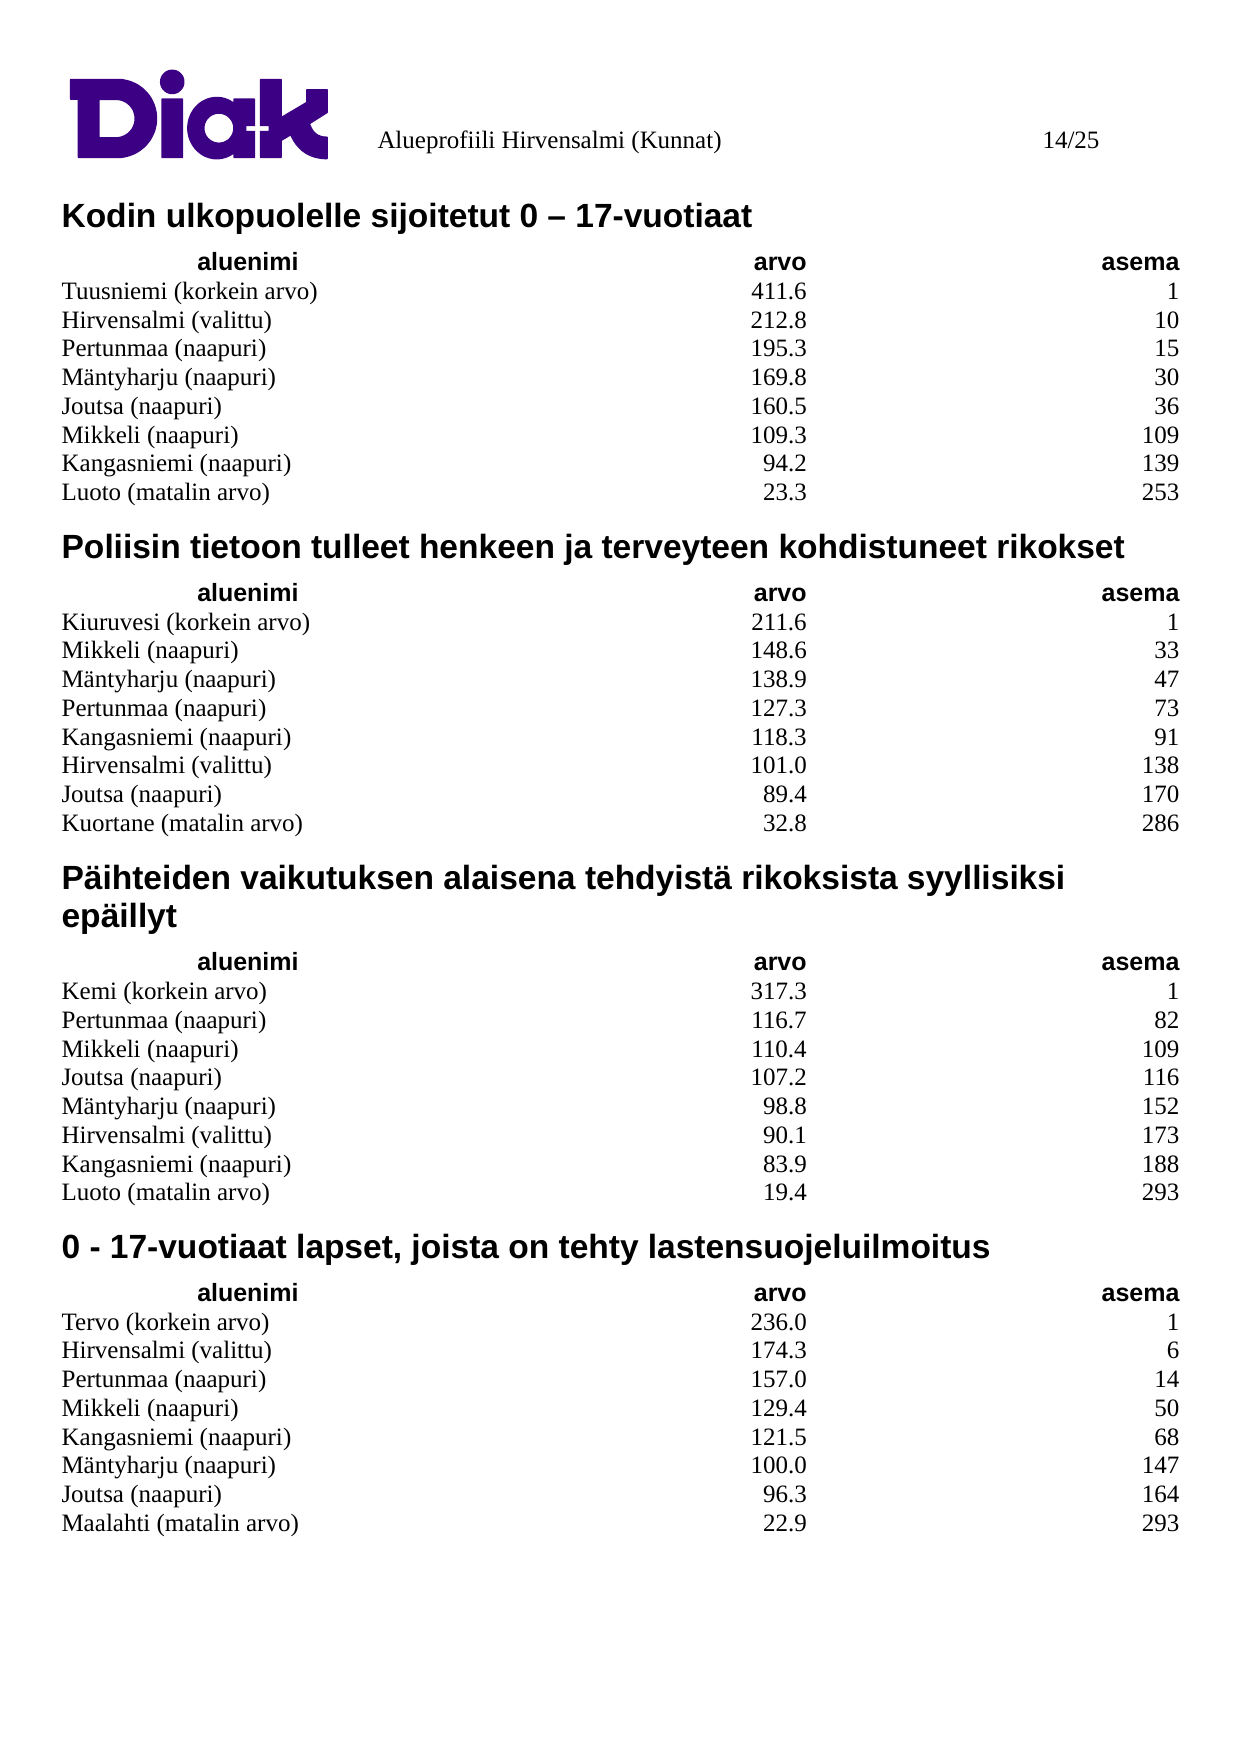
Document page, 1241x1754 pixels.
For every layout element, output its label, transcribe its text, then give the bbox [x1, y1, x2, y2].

table_cell Mäntyharju (naapuri) [61, 362, 434, 391]
table_cell 73 [806, 693, 1179, 722]
table_cell 236.0 [434, 1307, 806, 1336]
table_cell 317.3 [434, 976, 806, 1005]
table_cell 212.8 [434, 305, 806, 333]
table_cell 15 [806, 334, 1179, 362]
table_cell 169.8 [434, 362, 806, 391]
table_header arvo [434, 578, 806, 607]
table_header asema [806, 578, 1179, 607]
table_cell 173 [806, 1120, 1179, 1149]
table_header asema [806, 948, 1179, 976]
table_cell 116 [806, 1063, 1179, 1091]
table_header asema [806, 247, 1179, 276]
table_cell 6 [806, 1336, 1179, 1364]
table_cell 286 [806, 808, 1179, 837]
table_cell 109 [806, 420, 1179, 448]
table_cell 50 [806, 1393, 1179, 1422]
subtitle Kodin ulkopuolelle sijoitetut 0 – 17-vuotiaat [61, 196, 1179, 235]
table_cell Mikkeli (naapuri) [61, 1393, 434, 1422]
table_cell 147 [806, 1451, 1179, 1479]
table_cell Kangasniemi (naapuri) [61, 1422, 434, 1451]
table_cell Joutsa (naapuri) [61, 391, 434, 420]
table_cell 152 [806, 1091, 1179, 1120]
table_cell 293 [806, 1178, 1179, 1206]
table_cell Mäntyharju (naapuri) [61, 664, 434, 693]
table_cell 211.6 [434, 607, 806, 636]
table_cell 121.5 [434, 1422, 806, 1451]
table_cell 94.2 [434, 449, 806, 477]
table_header asema [806, 1278, 1179, 1307]
table_cell 68 [806, 1422, 1179, 1451]
table_cell Pertunmaa (naapuri) [61, 1364, 434, 1393]
table_cell 174.3 [434, 1336, 806, 1364]
table_cell 47 [806, 664, 1179, 693]
table_cell Hirvensalmi (valittu) [61, 1336, 434, 1364]
table_cell 157.0 [434, 1364, 806, 1393]
table_cell Kiuruvesi (korkein arvo) [61, 607, 434, 636]
table_cell Maalahti (matalin arvo) [61, 1508, 434, 1537]
table_cell Kangasniemi (naapuri) [61, 722, 434, 751]
table_cell 293 [806, 1508, 1179, 1537]
table_cell 138.9 [434, 664, 806, 693]
table_cell 127.3 [434, 693, 806, 722]
table_cell 89.4 [434, 779, 806, 808]
table_cell Mikkeli (naapuri) [61, 1034, 434, 1062]
table_cell 1 [806, 607, 1179, 636]
table_cell 90.1 [434, 1120, 806, 1149]
table_cell 19.4 [434, 1178, 806, 1206]
table_cell Tuusniemi (korkein arvo) [61, 276, 434, 305]
table_cell Joutsa (naapuri) [61, 1063, 434, 1091]
table_cell Kangasniemi (naapuri) [61, 449, 434, 477]
table_header aluenimi [61, 1278, 434, 1307]
table_cell Luoto (matalin arvo) [61, 477, 434, 506]
table_cell Kangasniemi (naapuri) [61, 1149, 434, 1177]
table_cell 30 [806, 362, 1179, 391]
table_cell Joutsa (naapuri) [61, 1479, 434, 1508]
table_cell 411.6 [434, 276, 806, 305]
table_cell 14 [806, 1364, 1179, 1393]
table_cell 100.0 [434, 1451, 806, 1479]
table_header aluenimi [61, 578, 434, 607]
subtitle Päihteiden vaikutuksen alaisena tehdyistä rikoksista syyllisiksi epäillyt [61, 858, 1179, 935]
table_header arvo [434, 247, 806, 276]
table_cell Mäntyharju (naapuri) [61, 1091, 434, 1120]
table_cell Pertunmaa (naapuri) [61, 334, 434, 362]
table_cell Kemi (korkein arvo) [61, 976, 434, 1005]
table_cell 23.3 [434, 477, 806, 506]
table_cell 1 [806, 1307, 1179, 1336]
table_cell Luoto (matalin arvo) [61, 1178, 434, 1206]
table_cell Hirvensalmi (valittu) [61, 305, 434, 333]
table_cell Kuortane (matalin arvo) [61, 808, 434, 837]
table_cell 164 [806, 1479, 1179, 1508]
table_cell 107.2 [434, 1063, 806, 1091]
table_cell 116.7 [434, 1005, 806, 1034]
table_cell 101.0 [434, 751, 806, 779]
table_cell Hirvensalmi (valittu) [61, 751, 434, 779]
table_cell 109.3 [434, 420, 806, 448]
table_cell 138 [806, 751, 1179, 779]
table_cell 109 [806, 1034, 1179, 1062]
subtitle 0 - 17-vuotiaat lapset, joista on tehty lastensuojeluilmoitus [61, 1227, 1179, 1266]
table_cell 32.8 [434, 808, 806, 837]
table_cell 148.6 [434, 636, 806, 664]
table_cell 33 [806, 636, 1179, 664]
table_cell 139 [806, 449, 1179, 477]
table_cell Mäntyharju (naapuri) [61, 1451, 434, 1479]
table_cell Pertunmaa (naapuri) [61, 693, 434, 722]
table_cell 1 [806, 976, 1179, 1005]
table_cell 36 [806, 391, 1179, 420]
table_cell Mikkeli (naapuri) [61, 636, 434, 664]
table_cell 83.9 [434, 1149, 806, 1177]
table_header arvo [434, 1278, 806, 1307]
table_header arvo [434, 948, 806, 976]
table_cell Hirvensalmi (valittu) [61, 1120, 434, 1149]
table_cell 195.3 [434, 334, 806, 362]
table_cell 1 [806, 276, 1179, 305]
table_header aluenimi [61, 948, 434, 976]
table_cell 110.4 [434, 1034, 806, 1062]
table_cell 96.3 [434, 1479, 806, 1508]
table_cell Pertunmaa (naapuri) [61, 1005, 434, 1034]
table_cell Joutsa (naapuri) [61, 779, 434, 808]
table_cell Mikkeli (naapuri) [61, 420, 434, 448]
table_cell Tervo (korkein arvo) [61, 1307, 434, 1336]
table_cell 188 [806, 1149, 1179, 1177]
table_cell 253 [806, 477, 1179, 506]
table_cell 22.9 [434, 1508, 806, 1537]
table_cell 160.5 [434, 391, 806, 420]
subtitle Poliisin tietoon tulleet henkeen ja terveyteen kohdistuneet rikokset [61, 527, 1179, 566]
table_cell 82 [806, 1005, 1179, 1034]
table_cell 98.8 [434, 1091, 806, 1120]
table_cell 91 [806, 722, 1179, 751]
table_cell 170 [806, 779, 1179, 808]
table_cell 10 [806, 305, 1179, 333]
table_cell 129.4 [434, 1393, 806, 1422]
table_header aluenimi [61, 247, 434, 276]
table_cell 118.3 [434, 722, 806, 751]
